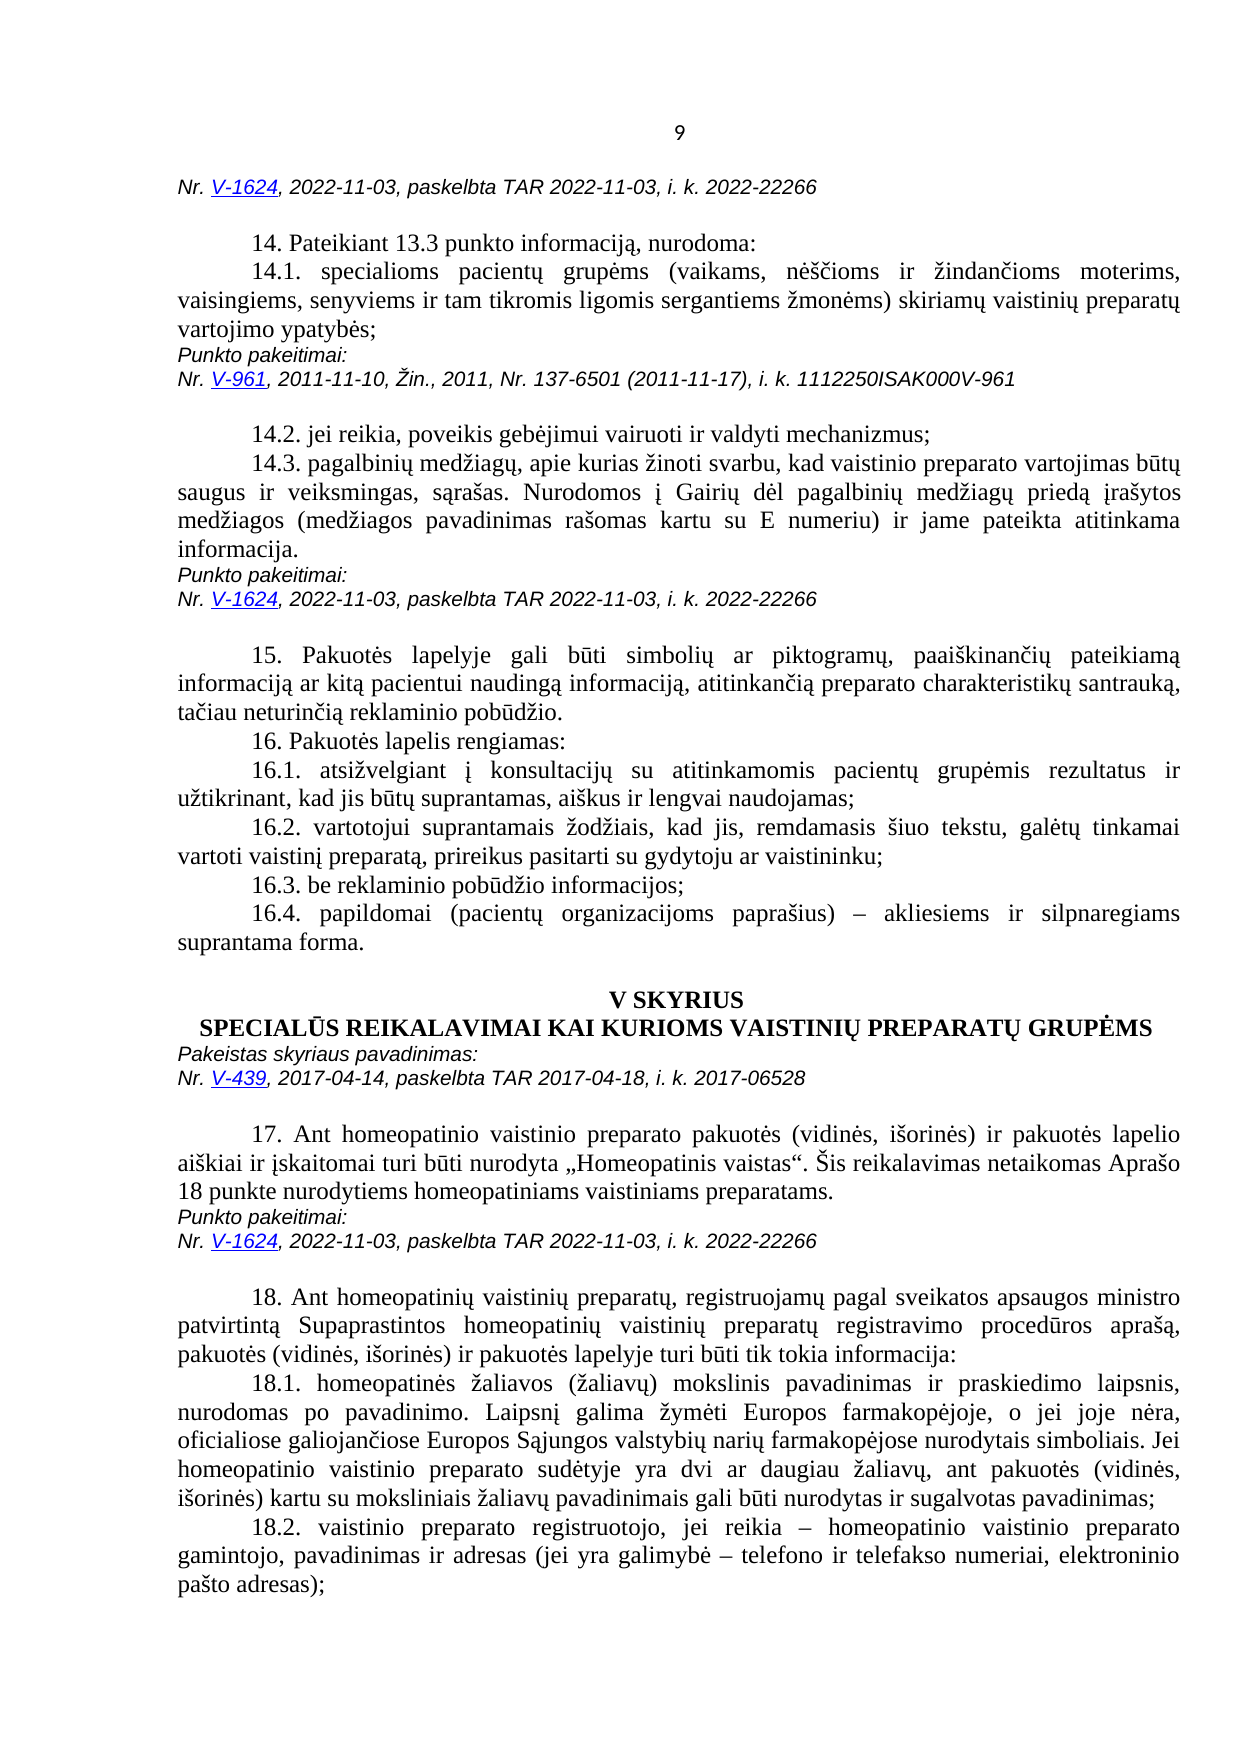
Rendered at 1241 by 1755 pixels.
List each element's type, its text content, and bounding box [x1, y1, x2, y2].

text 16.2. vartotojui suprantamais žodžiais, kad jis, remdamasis šiuo tekstu, galėtų tinkamai vartoti vaistinį preparatą, prireikus pasitarti su gydytoju ar vaistininku; [177, 812, 1181, 870]
text 18.1. homeopatinės žaliavos (žaliavų) mokslinis pavadinimas ir praskiedimo laipsnis, nurodomas po pavadinimo. Laipsnį galima žymėti Europos farmakopėjoje, o jei joje nėra, oficialiose galiojančiose Europos Sąjungos valstybių narių farmakopėjose nurodytais simboliais. Jei homeopatinio vaistinio preparato sudėtyje yra dvi ar daugiau žaliavų, ant pakuotės (vidinės, išorinės) kartu su moksliniais žaliavų pavadinimais gali būti nurodytas ir sugalvotas pavadinimas; [177, 1368, 1181, 1512]
text Punkto pakeitimai: [177, 1205, 1181, 1229]
text Punkto pakeitimai: [177, 563, 1181, 587]
text 14.2. jei reikia, poveikis gebėjimui vairuoti ir valdyti mechanizmus; [177, 419, 1181, 448]
text Nr. V-961, 2011-11-10, Žin., 2011, Nr. 137-6501 (2011-11-17), i. k. 1112250ISAK000V-961 [177, 367, 1181, 391]
text 17. Ant homeopatinio vaistinio preparato pakuotės (vidinės, išorinės) ir pakuotės lapelio aiškiai ir įskaitomai turi būti nurodyta „Homeopatinis vaistas“. Šis reikalavimas netaikomas Aprašo 18 punkte nurodytiems homeopatiniams vaistiniams preparatams. [177, 1119, 1181, 1205]
text 14.3. pagalbinių medžiagų, apie kurias žinoti svarbu, kad vaistinio preparato vartojimas būtų saugus ir veiksmingas, sąrašas. Nurodomos į Gairių dėl pagalbinių medžiagų priedą įrašytos medžiagos (medžiagos pavadinimas rašomas kartu su E numeriu) ir jame pateikta atitinkama informacija. [177, 448, 1181, 563]
text 15. Pakuotės lapelyje gali būti simbolių ar piktogramų, paaiškinančių pateikiamą informaciją ar kitą pacientui naudingą informaciją, atitinkančią preparato charakteristikų santrauką, tačiau neturinčią reklaminio pobūdžio. [177, 640, 1181, 726]
text Nr. V-1624, 2022-11-03, paskelbta TAR 2022-11-03, i. k. 2022-22266 [177, 175, 1181, 199]
text 16. Pakuotės lapelis rengiamas: [177, 726, 1181, 755]
text V SKYRIUS SPECIALŪS REIKALAVIMAI KAI KURIOMS VAISTINIŲ PREPARATŲ GRUPĖMS [177, 985, 1181, 1042]
text Punkto pakeitimai: [177, 343, 1181, 367]
text 16.3. be reklaminio pobūdžio informacijos; [177, 870, 1181, 898]
text 16.1. atsižvelgiant į konsultacijų su atitinkamomis pacientų grupėmis rezultatus ir užtikrinant, kad jis būtų suprantamas, aiškus ir lengvai naudojamas; [177, 755, 1181, 812]
text Nr. V-439, 2017-04-14, paskelbta TAR 2017-04-18, i. k. 2017-06528 [177, 1066, 1181, 1090]
text Nr. V-1624, 2022-11-03, paskelbta TAR 2022-11-03, i. k. 2022-22266 [177, 587, 1181, 611]
text 18. Ant homeopatinių vaistinių preparatų, registruojamų pagal sveikatos apsaugos ministro patvirtintą Supaprastintos homeopatinių vaistinių preparatų registravimo procedūros aprašą, pakuotės (vidinės, išorinės) ir pakuotės lapelyje turi būti tik tokia informacija: [177, 1282, 1181, 1368]
text 16.4. papildomai (pacientų organizacijoms paprašius) – akliesiems ir silpnaregiams suprantama forma. [177, 898, 1181, 956]
text 14.1. specialioms pacientų grupėms (vaikams, nėščioms ir žindančioms moterims, vaisingiems, senyviems ir tam tikromis ligomis sergantiems žmonėms) skiriamų vaistinių preparatų vartojimo ypatybės; [177, 256, 1181, 343]
text 18.2. vaistinio preparato registruotojo, jei reikia – homeopatinio vaistinio preparato gamintojo, pavadinimas ir adresas (jei yra galimybė – telefono ir telefakso numeriai, elektroninio pašto adresas); [177, 1512, 1181, 1598]
text 14. Pateikiant 13.3 punkto informaciją, nurodoma: [177, 228, 1181, 256]
text Pakeistas skyriaus pavadinimas: [177, 1042, 1181, 1066]
text Nr. V-1624, 2022-11-03, paskelbta TAR 2022-11-03, i. k. 2022-22266 [177, 1229, 1181, 1253]
